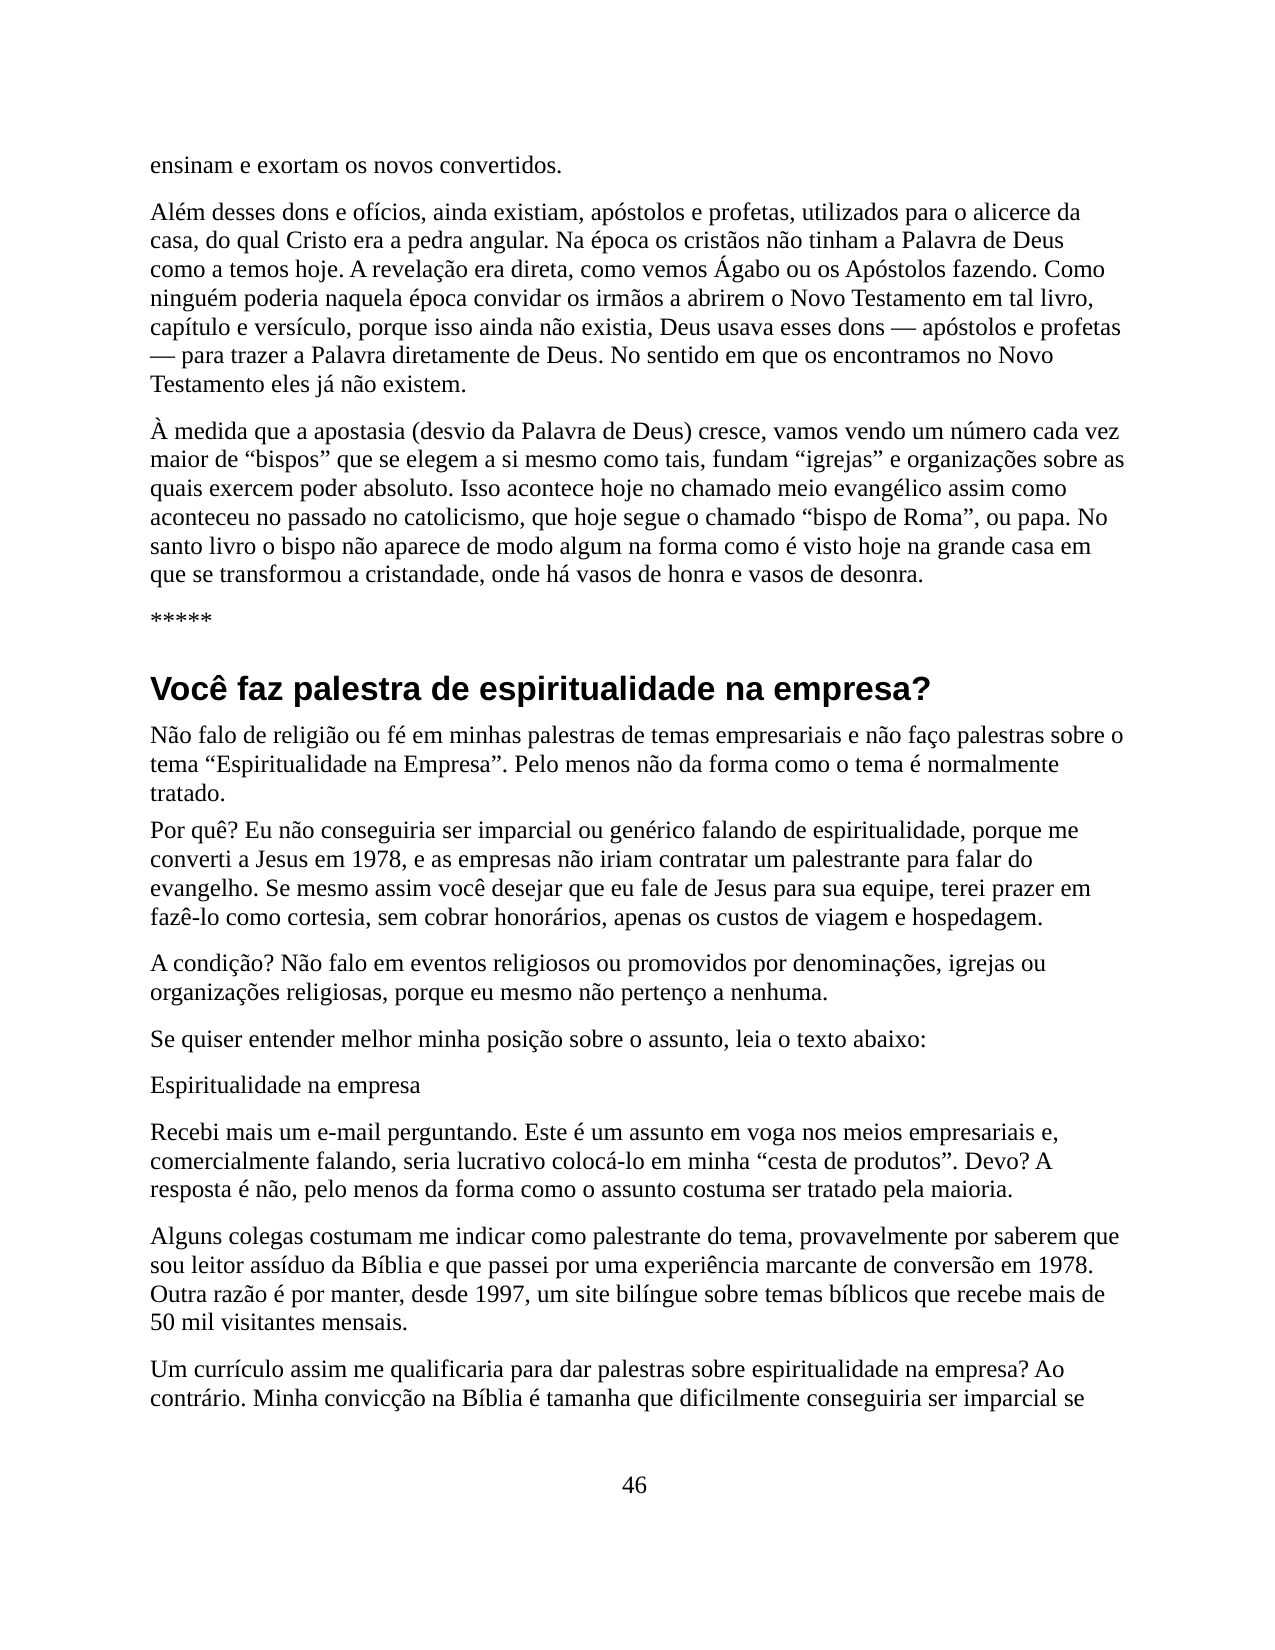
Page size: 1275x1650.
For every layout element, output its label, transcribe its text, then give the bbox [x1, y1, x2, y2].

text Por quê? Eu não conseguiria ser imparcial ou genérico falando de espiritualidade, porque me converti a Jesus em 1978, e as empresas não iriam contratar um palestrante para falar do evangelho. Se mesmo assim você desejar que eu fale de Jesus para sua equipe, terei prazer em fazê-lo como cortesia, sem cobrar honorários, apenas os custos de viagem e hospedagem. [150, 815, 1125, 930]
text ensinam e exortam os novos convertidos. [150, 150, 1125, 179]
text ***** [150, 606, 1125, 635]
text Não falo de religião ou fé em minhas palestras de temas empresariais e não faço palestras sobre o tema “Espiritualidade na Empresa”. Pelo menos não da forma como o tema é normalmente tratado. [150, 720, 1125, 806]
text Alguns colegas costumam me indicar como palestrante do tema, provavelmente por saberem que sou leitor assíduo da Bíblia e que passei por uma experiência marcante de conversão em 1978. Outra razão é por manter, desde 1997, um site bilíngue sobre temas bíblicos que recebe mais de 50 mil visitantes mensais. [150, 1221, 1125, 1336]
text Espiritualidade na empresa [150, 1070, 1125, 1099]
subtitle Você faz palestra de espiritualidade na empresa? [150, 669, 1125, 708]
text À medida que a apostasia (desvio da Palavra de Deus) cresce, vamos vendo um número cada vez maior de “bispos” que se elegem a si mesmo como tais, fundam “igrejas” e organizações sobre as quais exercem poder absoluto. Isso acontece hoje no chamado meio evangélico assim como aconteceu no passado no catolicismo, que hoje segue o chamado “bispo de Roma”, ou papa. No santo livro o bispo não aparece de modo algum na forma como é visto hoje na grande casa em que se transformou a cristandade, onde há vasos de honra e vasos de desonra. [150, 416, 1125, 588]
text Se quiser entender melhor minha posição sobre o assunto, leia o texto abaixo: [150, 1024, 1125, 1052]
text Recebi mais um e-mail perguntando. Este é um assunto em voga nos meios empresariais e, comercialmente falando, seria lucrativo colocá-lo em minha “cesta de produtos”. Devo? A resposta é não, pelo menos da forma como o assunto costuma ser tratado pela maioria. [150, 1117, 1125, 1203]
text Um currículo assim me qualificaria para dar palestras sobre espiritualidade na empresa? Ao contrário. Minha convicção na Bíblia é tamanha que dificilmente conseguiria ser imparcial se [150, 1354, 1125, 1412]
text Além desses dons e ofícios, ainda existiam, apóstolos e profetas, utilizados para o alicerce da casa, do qual Cristo era a pedra angular. Na época os cristãos não tinham a Palavra de Deus como a temos hoje. A revelação era direta, como vemos Ágabo ou os Apóstolos fazendo. Como ninguém poderia naquela época convidar os irmãos a abrirem o Novo Testamento em tal livro, capítulo e versículo, porque isso ainda não existia, Deus usava esses dons — apóstolos e profetas — para trazer a Palavra diretamente de Deus. No sentido em que os encontramos no Novo Testamento eles já não existem. [150, 197, 1125, 398]
text A condição? Não falo em eventos religiosos ou promovidos por denominações, igrejas ou organizações religiosas, porque eu mesmo não pertenço a nenhuma. [150, 948, 1125, 1006]
